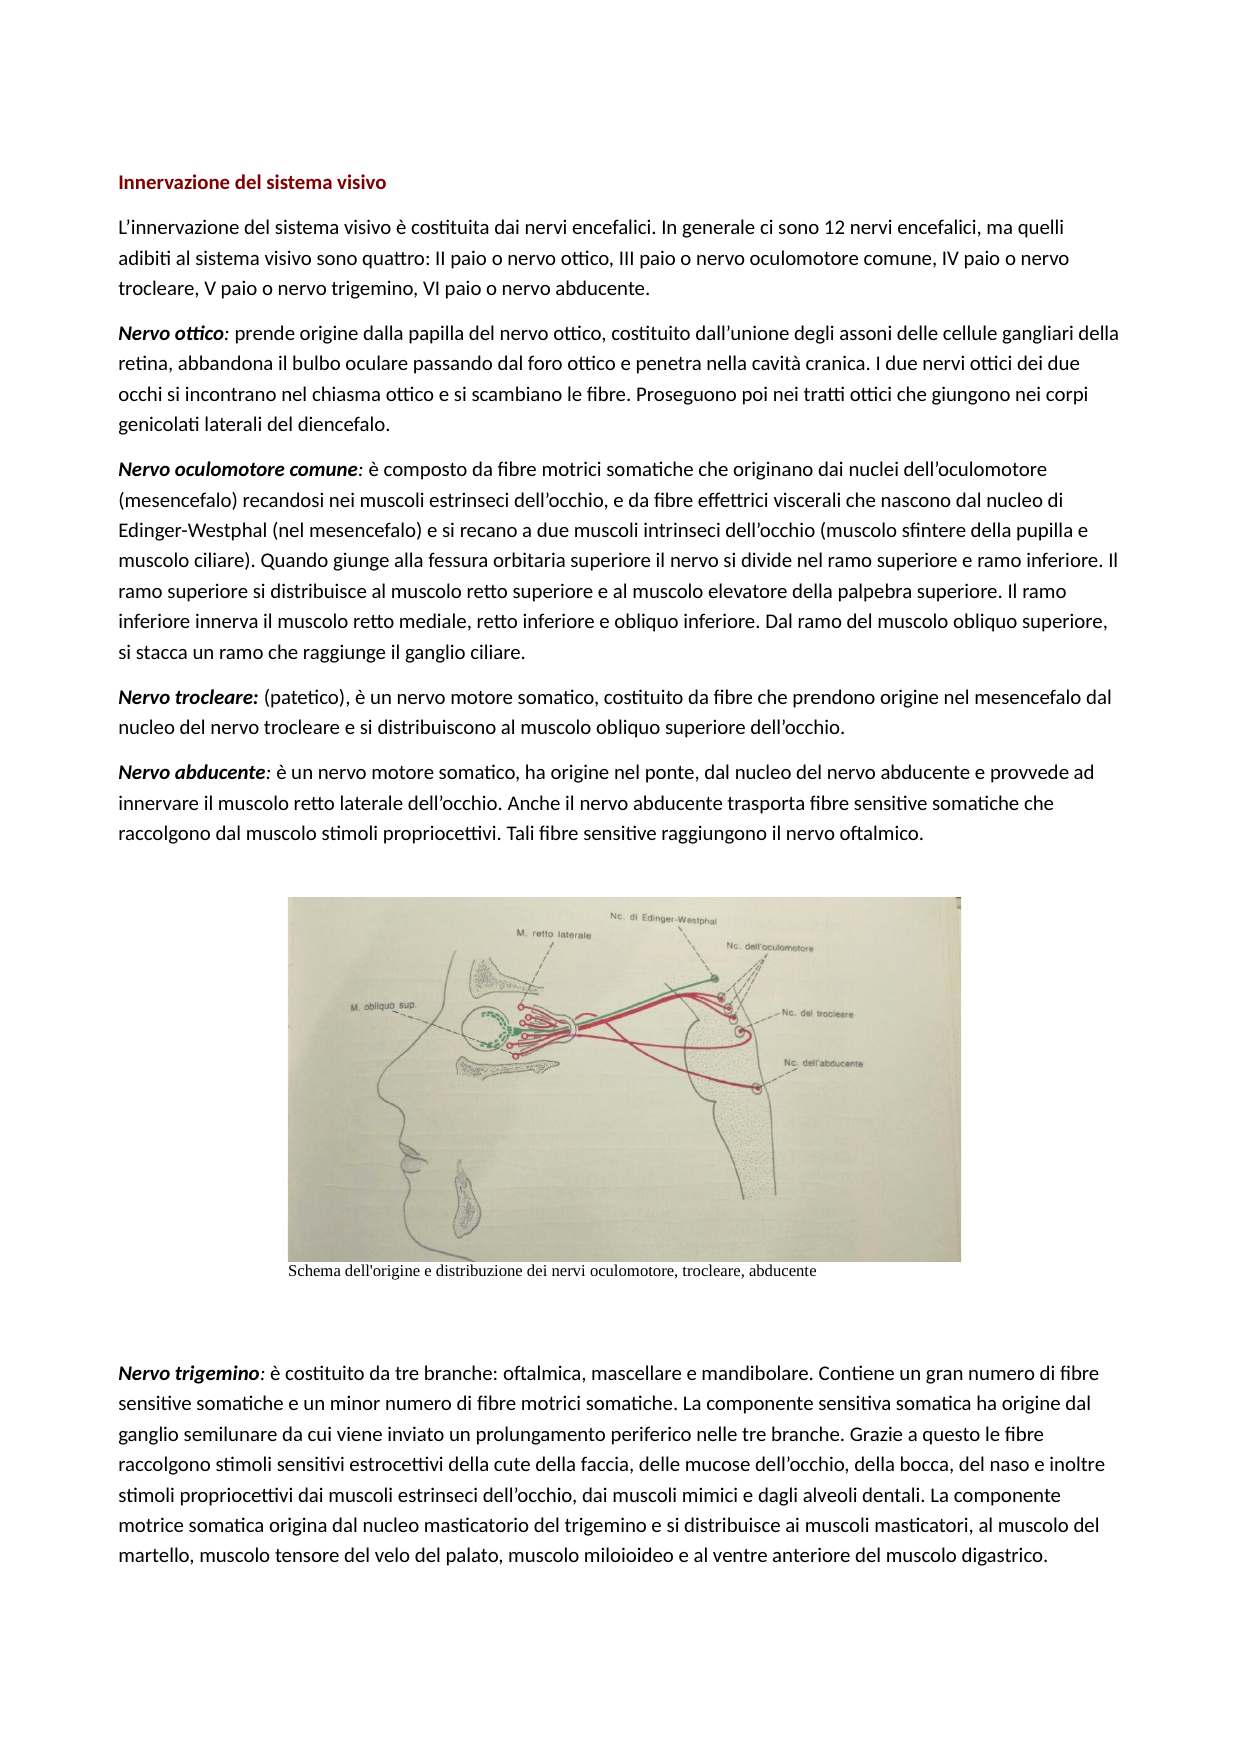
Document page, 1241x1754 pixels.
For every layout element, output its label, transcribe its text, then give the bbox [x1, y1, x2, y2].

text Nervo oculomotore comune: è composto da fibre motrici somatiche che originano dai nuclei dell’oculomotore (mesencefalo) recandosi nei muscoli estrinseci dell’occhio, e da fibre effettrici viscerali che nascono dal nucleo di Edinger-Westphal (nel mesencefalo) e si recano a due muscoli intrinseci dell’occhio (muscolo sfintere della pupilla e muscolo ciliare). Quando giunge alla fessura orbitaria superiore il nervo si divide nel ramo superiore e ramo inferiore. Il ramo superiore si distribuisce al muscolo retto superiore e al muscolo elevatore della palpebra superiore. Il ramo inferiore innerva il muscolo retto mediale, retto inferiore e obliquo inferiore. Dal ramo del muscolo obliquo superiore, si stacca un ramo che raggiunge il ganglio ciliare. [118, 456, 1122, 664]
text Schema dell'origine e distribuzione dei nervi oculomotore, trocleare, abducente [288, 1262, 961, 1280]
text Nervo trocleare: (patetico), è un nervo motore somatico, costituito da fibre che prendono origine nel mesencefalo dal nucleo del nervo trocleare e si distribuiscono al muscolo obliquo superiore dell’occhio. [118, 684, 1122, 740]
picture [287, 897, 962, 1262]
text L’innervazione del sistema visivo è costituita dai nervi encefalici. In generale ci sono 12 nervi encefalici, ma quelli adibiti al sistema visivo sono quattro: II paio o nervo ottico, III paio o nervo oculomotore comune, IV paio o nervo trocleare, V paio o nervo trigemino, VI paio o nervo abducente. [118, 214, 1122, 301]
text Nervo trigemino: è costituito da tre branche: oftalmica, mascellare e mandibolare. Contiene un gran numero di fibre sensitive somatiche e un minor numero di fibre motrici somatiche. La componente sensitiva somatica ha origine dal ganglio semilunare da cui viene inviato un prolungamento periferico nelle tre branche. Grazie a questo le fibre raccolgono stimoli sensitivi estrocettivi della cute della faccia, delle mucose dell’occhio, della bocca, del naso e inoltre stimoli propriocettivi dai muscoli estrinseci dell’occhio, dai muscoli mimici e dagli alveoli dentali. La componente motrice somatica origina dal nucleo masticatorio del trigemino e si distribuisce ai muscoli masticatori, al muscolo del martello, muscolo tensore del velo del palato, muscolo miloioideo e al ventre anteriore del muscolo digastrico. [118, 1360, 1122, 1568]
text Nervo ottico: prende origine dalla papilla del nervo ottico, costituito dall’unione degli assoni delle cellule gangliari della retina, abbandona il bulbo oculare passando dal foro ottico e penetra nella cavità cranica. I due nervi ottici dei due occhi si incontrano nel chiasma ottico e si scambiano le fibre. Proseguono poi nei tratti ottici che giungono nei corpi genicolati laterali del diencefalo. [118, 320, 1122, 437]
text Innervazione del sistema visivo [118, 169, 1122, 195]
text Nervo abducente: è un nervo motore somatico, ha origine nel ponte, dal nucleo del nervo abducente e provvede ad innervare il muscolo retto laterale dell’occhio. Anche il nervo abducente trasporta fibre sensitive somatiche che raccolgono dal muscolo stimoli propriocettivi. Tali fibre sensitive raggiungono il nervo oftalmico. [118, 759, 1122, 846]
